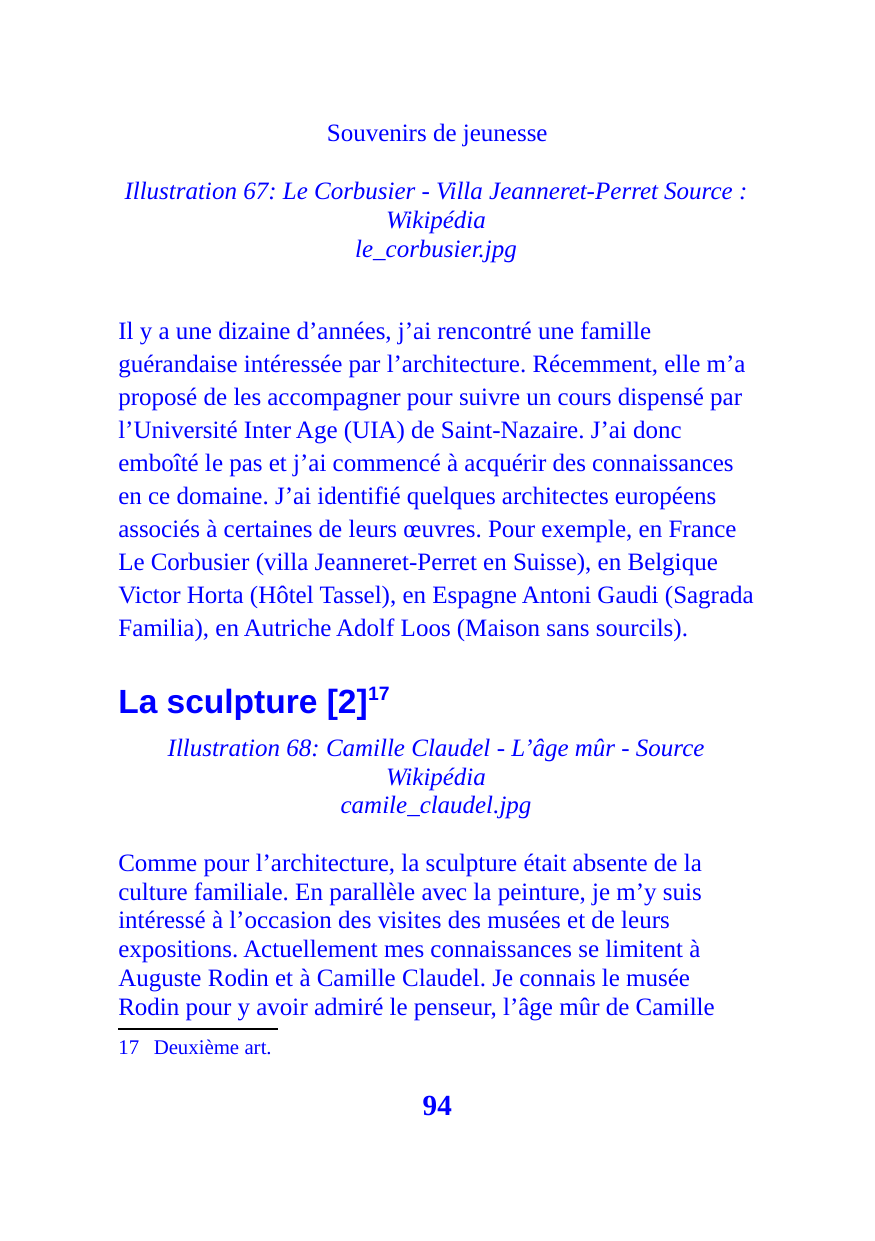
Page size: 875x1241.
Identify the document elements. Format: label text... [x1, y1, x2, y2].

text Il y a une dizaine d’années, j’ai rencontré une famille guérandaise intéressée par l’architecture. Récemment, elle m’a proposé de les accompagner pour suivre un cours dispensé par l’Université Inter Age (UIA) de Saint-Nazaire. J’ai donc emboîté le pas et j’ai commencé à acquérir des connaissances en ce domaine. J’ai identifié quelques architectes européens associés à certaines de leurs œuvres. Pour exemple, en France Le Corbusier (villa Jeanneret-Perret en Suisse), en Belgique Victor Horta (Hôtel Tassel), en Espagne Antoni Gaudi (Sagrada Familia), en Autriche Adolf Loos (Maison sans sourcils). [118, 316, 756, 642]
text Illustration 67: Le Corbusier - Villa Jeanneret-Perret Source : Wikipédia [118, 176, 756, 234]
text camile_claudel.jpg [118, 791, 756, 819]
text Deuxième art. [118, 1035, 756, 1059]
text le_corbusier.jpg [118, 234, 756, 263]
subtitle La sculpture [2] [118, 682, 756, 721]
text Illustration 68: Camille Claudel - L’âge mûr - Source Wikipédia [118, 733, 756, 791]
text Comme pour l’architecture, la sculpture était absente de la culture familiale. En parallèle avec la peinture, je m’y suis intéressé à l’occasion des visites des musées et de leurs expositions. Actuellement mes connaissances se limitent à Auguste Rodin et à Camille Claudel. Je connais le musée Rodin pour y avoir admiré le penseur, l’âge mûr de Camille [118, 848, 756, 1021]
